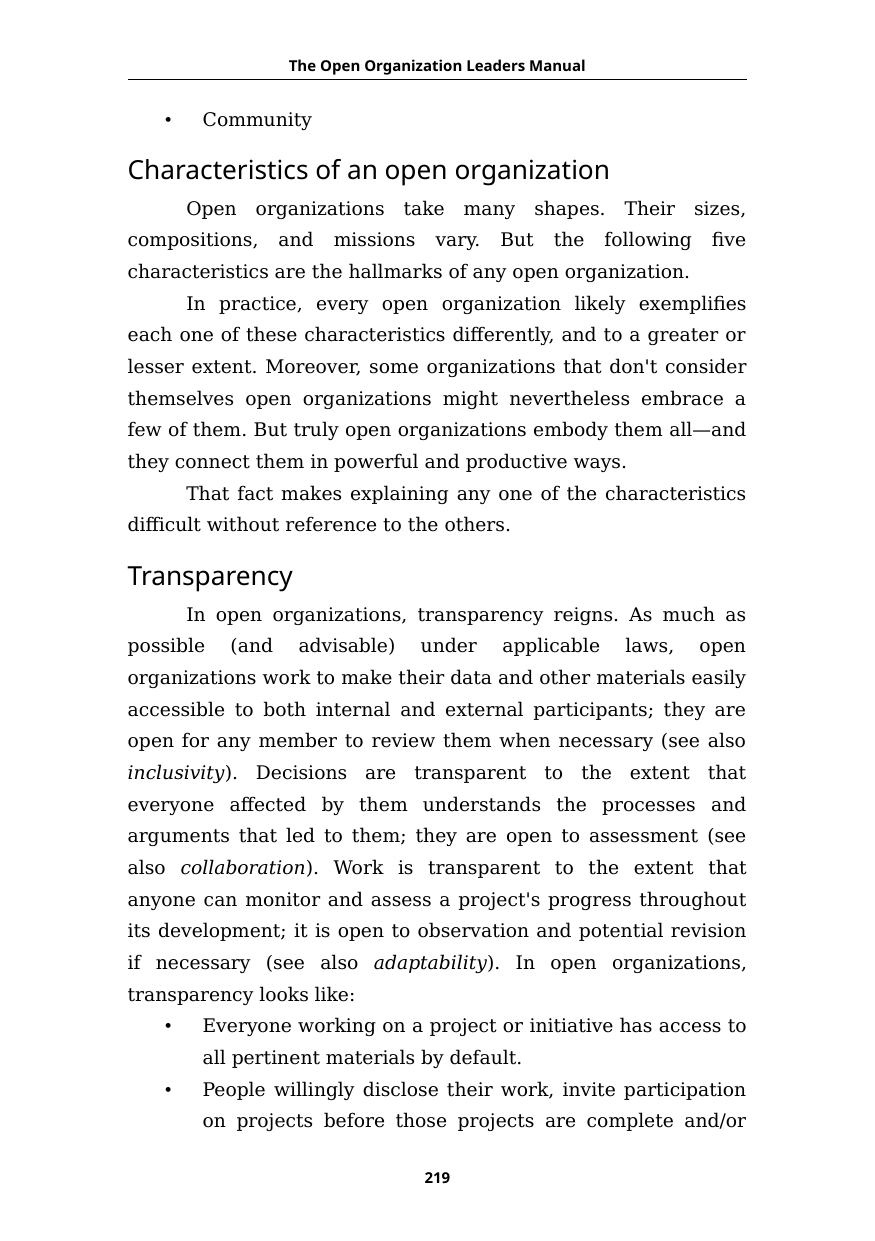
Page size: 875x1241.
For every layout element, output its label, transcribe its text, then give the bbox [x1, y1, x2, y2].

text Open organizations take many shapes. Their sizes, compositions, and missions vary. But the following five characteristics are the hallmarks of any open organization. [127, 198, 747, 283]
subtitle Characteristics of an open organization [127, 155, 747, 185]
list Everyone working on a project or initiative has access to all pertinent materials by default. [165, 1015, 747, 1069]
list People willingly disclose their work, invite participation on projects before those projects are complete and/or [165, 1078, 747, 1132]
list Community [165, 109, 747, 131]
subtitle Transparency [127, 561, 747, 591]
text In practice, every open organization likely exemplifies each one of these characteristics differently, and to a greater or lesser extent. Moreover, some organizations that don't consider themselves open organizations might nevertheless embrace a few of them. But truly open organizations embody them all—and they connect them in powerful and productive ways. [127, 293, 747, 473]
text That fact makes explaining any one of the characteristics difficult without reference to the others. [127, 483, 747, 536]
text In open organizations, transparency reigns. As much as possible (and advisable) under applicable laws, open organizations work to make their data and other materials easily accessible to both internal and external participants; they are open for any member to review them when necessary (see also inclusivity). Decisions are transparent to the extent that everyone affected by them understands the processes and arguments that led to them; they are open to assessment (see also collaboration). Work is transparent to the extent that anyone can monitor and assess a project's progress throughout its development; it is open to observation and potential revision if necessary (see also adaptability). In open organizations, transparency looks like: [127, 603, 747, 1005]
